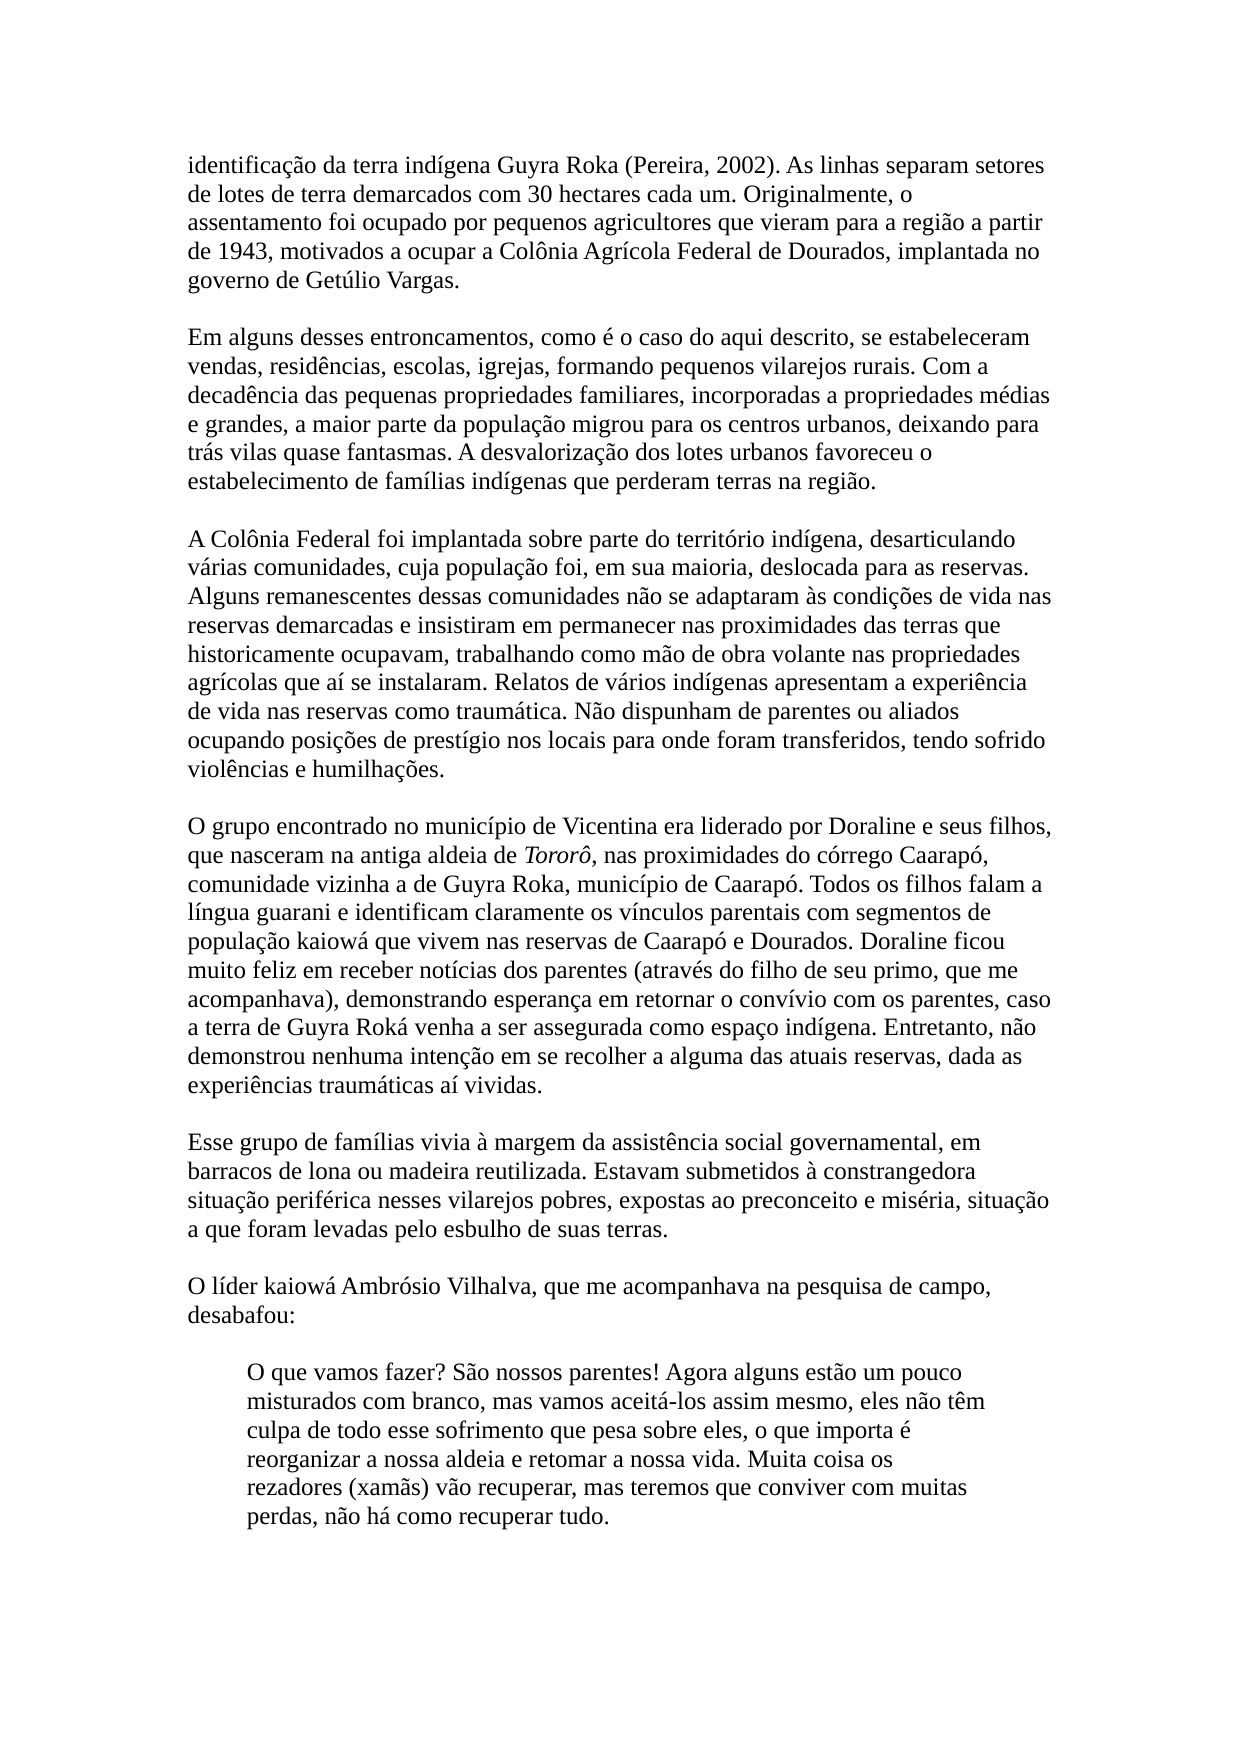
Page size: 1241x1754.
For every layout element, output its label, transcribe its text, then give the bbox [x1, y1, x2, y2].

text Esse grupo de famílias vivia à margem da assistência social governamental, em barracos de lona ou madeira reutilizada. Estavam submetidos à constrangedora situação periférica nesses vilarejos pobres, expostas ao preconceito e miséria, situação a que foram levadas pelo esbulho de suas terras. [187, 1127, 1053, 1242]
text O grupo encontrado no município de Vicentina era liderado por Doraline e seus filhos, que nasceram na antiga aldeia de Tororô, nas proximidades do córrego Caarapó, comunidade vizinha a de Guyra Roka, município de Caarapó. Todos os filhos falam a língua guarani e identificam claramente os vínculos parentais com segmentos de população kaiowá que vivem nas reservas de Caarapó e Dourados. Doraline ficou muito feliz em receber notícias dos parentes (através do filho de seu primo, que me acompanhava), demonstrando esperança em retornar o convívio com os parentes, caso a terra de Guyra Roká venha a ser assegurada como espaço indígena. Entretanto, não demonstrou nenhuma intenção em se recolher a alguma das atuais reservas, dada as experiências traumáticas aí vividas. [187, 811, 1053, 1099]
text O que vamos fazer? São nossos parentes! Agora alguns estão um pouco misturados com branco, mas vamos aceitá-los assim mesmo, eles não têm culpa de todo esse sofrimento que pesa sobre eles, o que importa é reorganizar a nossa aldeia e retomar a nossa vida. Muita coisa os rezadores (xamãs) vão recuperar, mas teremos que conviver com muitas perdas, não há como recuperar tudo. [247, 1357, 994, 1530]
text identificação da terra indígena Guyra Roka (Pereira, 2002). As linhas separam setores de lotes de terra demarcados com 30 hectares cada um. Originalmente, o assentamento foi ocupado por pequenos agricultores que vieram para a região a partir de 1943, motivados a ocupar a Colônia Agrícola Federal de Dourados, implantada no governo de Getúlio Vargas. [187, 150, 1053, 294]
text Em alguns desses entroncamentos, como é o caso do aqui descrito, se estabeleceram vendas, residências, escolas, igrejas, formando pequenos vilarejos rurais. Com a decadência das pequenas propriedades familiares, incorporadas a propriedades médias e grandes, a maior parte da população migrou para os centros urbanos, deixando para trás vilas quase fantasmas. A desvalorização dos lotes urbanos favoreceu o estabelecimento de famílias indígenas que perderam terras na região. [187, 322, 1053, 495]
text O líder kaiowá Ambrósio Vilhalva, que me acompanhava na pesquisa de campo, desabafou: [187, 1271, 1053, 1329]
text A Colônia Federal foi implantada sobre parte do território indígena, desarticulando várias comunidades, cuja população foi, em sua maioria, deslocada para as reservas. Alguns remanescentes dessas comunidades não se adaptaram às condições de vida nas reservas demarcadas e insistiram em permanecer nas proximidades das terras que historicamente ocupavam, trabalhando como mão de obra volante nas propriedades agrícolas que aí se instalaram. Relatos de vários indígenas apresentam a experiência de vida nas reservas como traumática. Não dispunham de parentes ou aliados ocupando posições de prestígio nos locais para onde foram transferidos, tendo sofrido violências e humilhações. [187, 524, 1053, 782]
